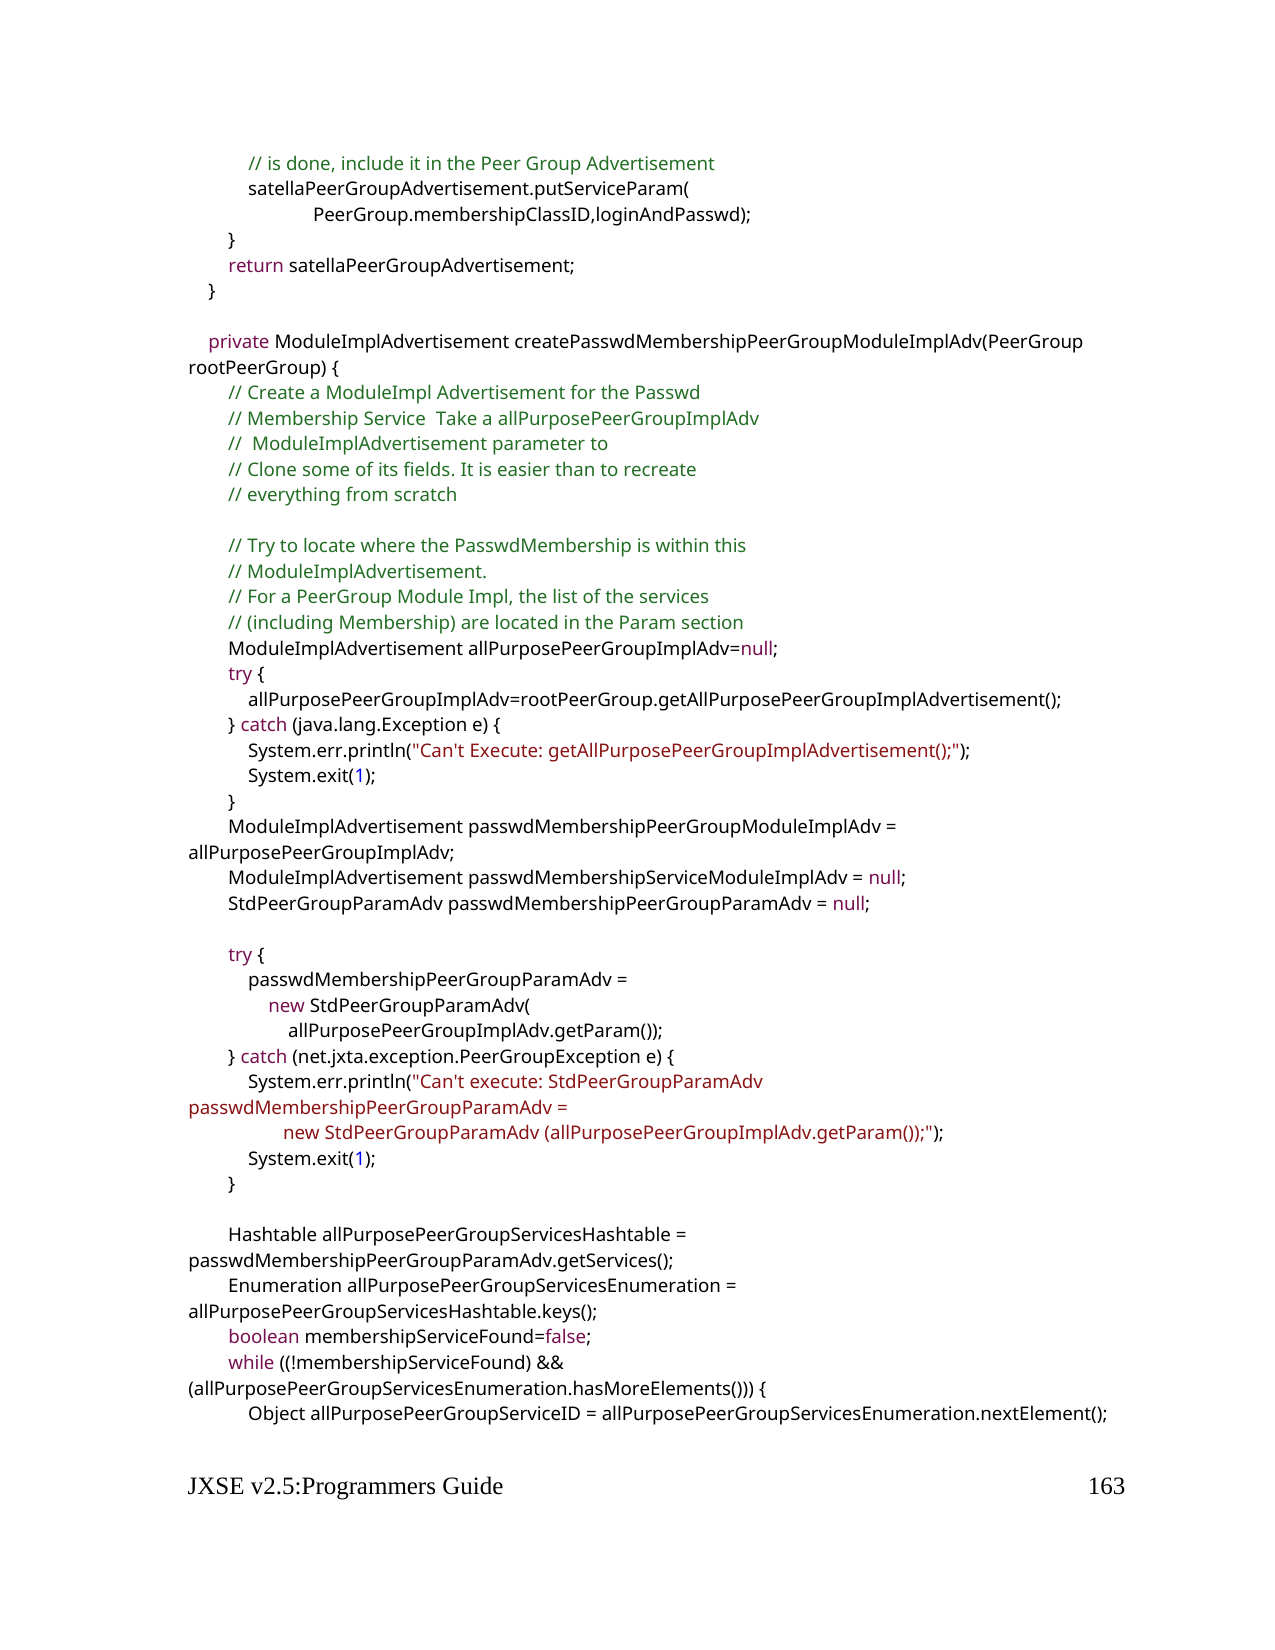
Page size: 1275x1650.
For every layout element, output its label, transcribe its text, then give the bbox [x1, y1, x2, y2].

text private ModuleImplAdvertisement createPasswdMembershipPeerGroupModuleImplAdv(PeerGroup rootPeerGroup) { [188, 329, 1174, 380]
text // Clone some of its fields. It is easier than to recreate [188, 456, 1123, 482]
text } [188, 788, 1123, 813]
text allPurposePeerGroupImplAdv=rootPeerGroup.getAllPurposePeerGroupImplAdvertisement(); [188, 686, 1123, 711]
text Hashtable allPurposePeerGroupServicesHashtable = passwdMembershipPeerGroupParamAdv.getServices(); [188, 1222, 1123, 1273]
text System.err.println("Can't Execute: getAllPurposePeerGroupImplAdvertisement();"); [188, 737, 1123, 762]
text // Try to locate where the PasswdMembership is within this [188, 533, 1123, 558]
text System.exit(1); [188, 1145, 1123, 1171]
text // Membership Service Take a allPurposePeerGroupImplAdv [188, 405, 1123, 431]
text try { [188, 941, 1123, 967]
text ModuleImplAdvertisement passwdMembershipServiceModuleImplAdv = null; [188, 864, 1123, 890]
text ModuleImplAdvertisement allPurposePeerGroupImplAdv=null; [188, 635, 1123, 660]
text allPurposePeerGroupImplAdv.getParam()); [188, 1018, 1123, 1043]
text Object allPurposePeerGroupServiceID = allPurposePeerGroupServicesEnumeration.nextElement(); [188, 1401, 1123, 1426]
text boolean membershipServiceFound=false; [188, 1324, 1123, 1349]
text passwdMembershipPeerGroupParamAdv = [188, 967, 1123, 992]
text return satellaPeerGroupAdvertisement; [188, 252, 1123, 278]
text StdPeerGroupParamAdv passwdMembershipPeerGroupParamAdv = null; [188, 890, 1123, 916]
text Enumeration allPurposePeerGroupServicesEnumeration = allPurposePeerGroupServicesHashtable.keys(); [188, 1273, 1123, 1324]
text ModuleImplAdvertisement passwdMembershipPeerGroupModuleImplAdv = allPurposePeerGroupImplAdv; [188, 813, 1123, 864]
text // (including Membership) are located in the Param section [188, 609, 1123, 635]
text } [188, 278, 1123, 303]
text new StdPeerGroupParamAdv (allPurposePeerGroupImplAdv.getParam());"); [188, 1120, 1239, 1145]
text } [188, 1171, 1123, 1196]
text PeerGroup.membershipClassID,loginAndPasswd); [188, 201, 1123, 227]
text // ModuleImplAdvertisement. [188, 558, 1123, 584]
text while ((!membershipServiceFound) && (allPurposePeerGroupServicesEnumeration.hasMoreElements())) { [188, 1349, 1123, 1401]
text // Create a ModuleImpl Advertisement for the Passwd [188, 380, 1123, 405]
text } catch (net.jxta.exception.PeerGroupException e) { [188, 1043, 1123, 1069]
text System.err.println("Can't execute: StdPeerGroupParamAdv passwdMembershipPeerGroupParamAdv = [188, 1069, 1123, 1120]
text satellaPeerGroupAdvertisement.putServiceParam( [188, 176, 1123, 201]
text new StdPeerGroupParamAdv( [188, 992, 1123, 1018]
text } catch (java.lang.Exception e) { [188, 711, 1123, 737]
text // ModuleImplAdvertisement parameter to [188, 431, 1123, 456]
text try { [188, 660, 1123, 686]
text System.exit(1); [188, 762, 1123, 788]
text // everything from scratch [188, 482, 1123, 507]
text // is done, include it in the Peer Group Advertisement [188, 150, 1123, 176]
text // For a PeerGroup Module Impl, the list of the services [188, 584, 1123, 609]
text } [188, 227, 1123, 252]
